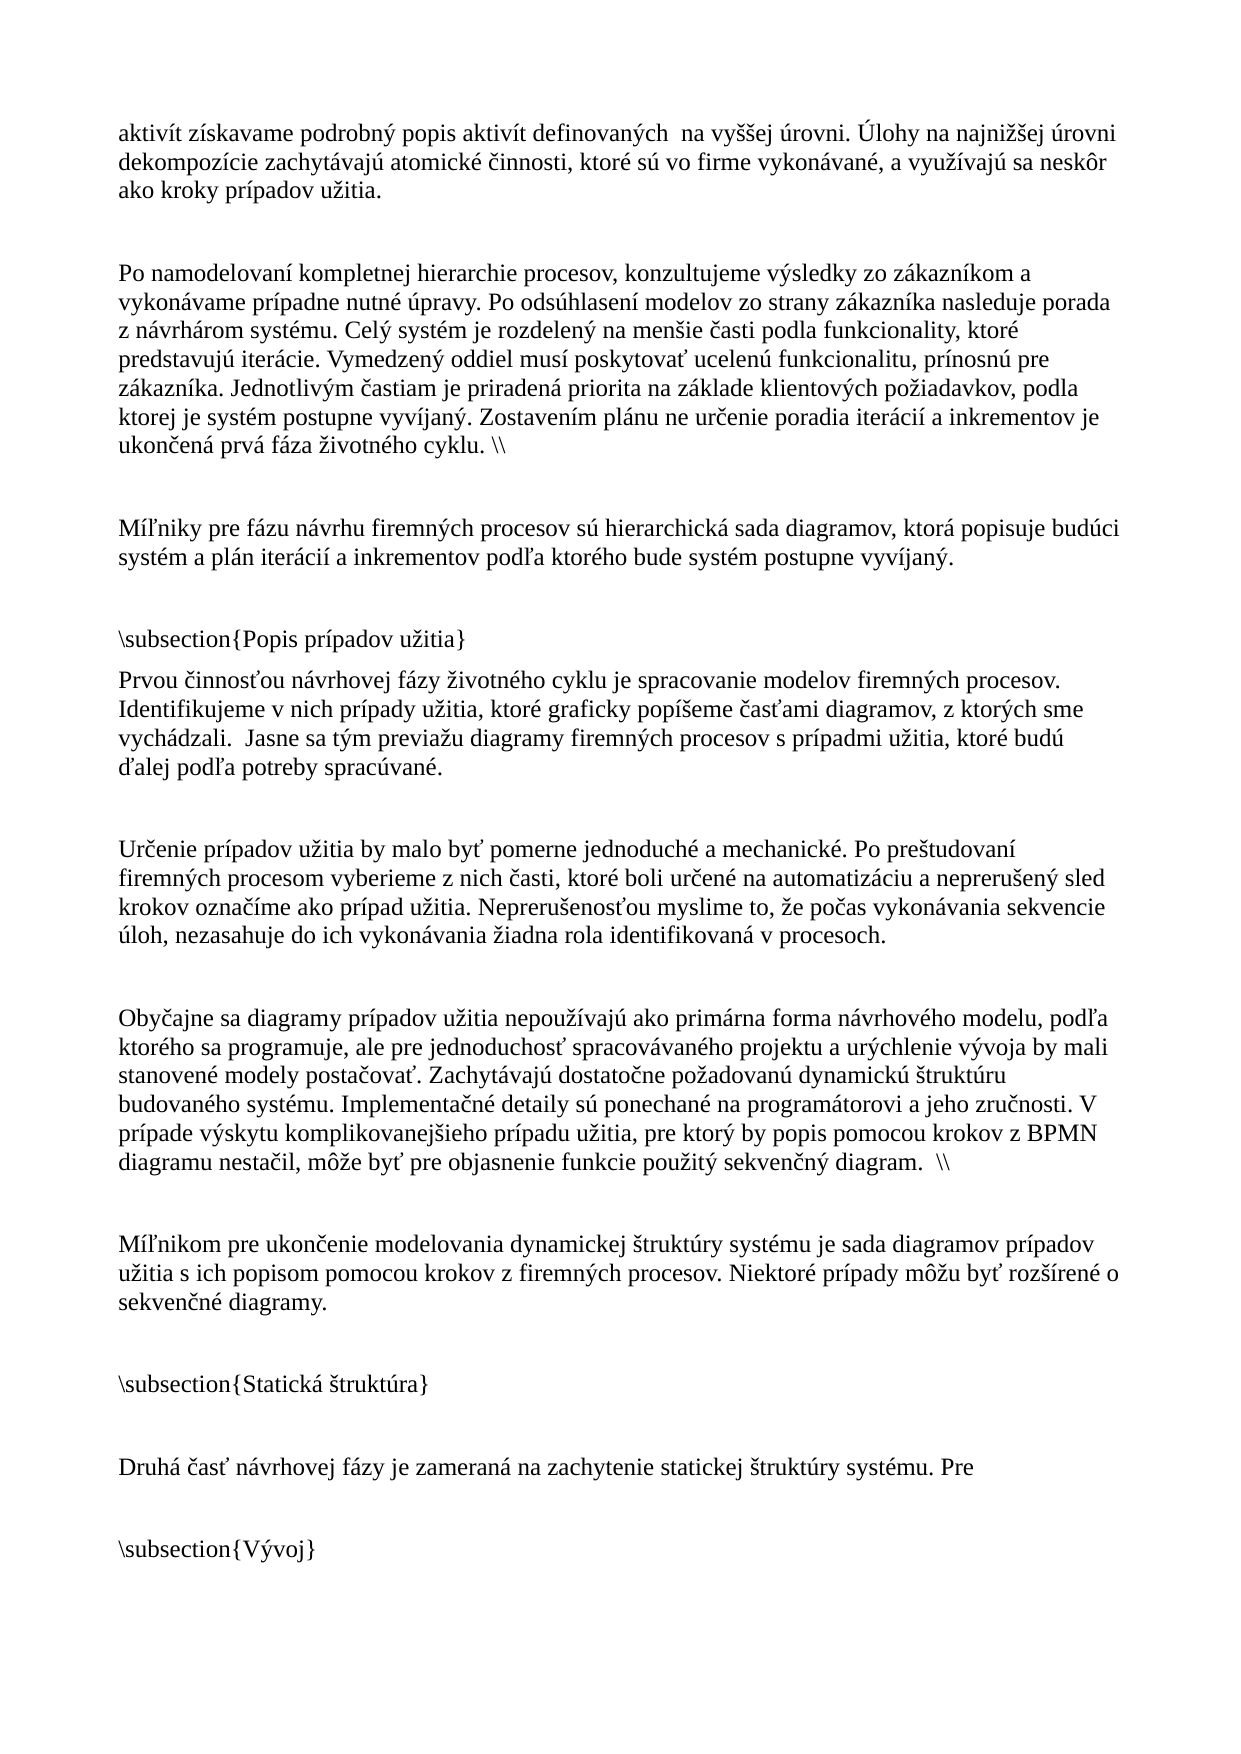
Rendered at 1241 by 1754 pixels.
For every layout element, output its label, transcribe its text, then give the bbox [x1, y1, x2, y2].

text Prvou činnosťou návrhovej fázy životného cyklu je spracovanie modelov firemných procesov. Identifikujeme v nich prípady užitia, ktoré graficky popíšeme časťami diagramov, z ktorých sme vychádzali. Jasne sa tým previažu diagramy firemných procesov s prípadmi užitia, ktoré budú ďalej podľa potreby spracúvané. [118, 666, 1122, 781]
text aktivít získavame podrobný popis aktivít definovaných na vyššej úrovni. Úlohy na najnižšej úrovni dekompozície zachytávajú atomické činnosti, ktoré sú vo firme vykonávané, a využívajú sa neskôr ako kroky prípadov užitia. [118, 118, 1122, 204]
text Druhá časť návrhovej fázy je zameraná na zachytenie statickej štruktúry systému. Pre [118, 1452, 1122, 1481]
text Míľniky pre fázu návrhu firemných procesov sú hierarchická sada diagramov, ktorá popisuje budúci systém a plán iterácií a inkrementov podľa ktorého bude systém postupne vyvíjaný. [118, 513, 1122, 571]
text Určenie prípadov užitia by malo byť pomerne jednoduché a mechanické. Po preštudovaní firemných procesom vyberieme z nich časti, ktoré boli určené na automatizáciu a neprerušený sled krokov označíme ako prípad užitia. Neprerušenosťou myslime to, že počas vykonávania sekvencie úloh, nezasahuje do ich vykonávania žiadna rola identifikovaná v procesoch. [118, 834, 1122, 949]
text Po namodelovaní kompletnej hierarchie procesov, konzultujeme výsledky zo zákazníkom a vykonávame prípadne nutné úpravy. Po odsúhlasení modelov zo strany zákazníka nasleduje porada z návrhárom systému. Celý systém je rozdelený na menšie časti podla funkcionality, ktoré predstavujú iterácie. Vymedzený oddiel musí poskytovať ucelenú funkcionalitu, prínosnú pre zákazníka. Jednotlivým častiam je priradená priorita na základe klientových požiadavkov, podla ktorej je systém postupne vyvíjaný. Zostavením plánu ne určenie poradia iterácií a inkrementov je ukončená prvá fáza životného cyklu. \\ [118, 258, 1122, 459]
text \subsection{Statická štruktúra} [118, 1369, 1122, 1398]
text Míľnikom pre ukončenie modelovania dynamickej štruktúry systému je sada diagramov prípadov užitia s ich popisom pomocou krokov z firemných procesov. Niektoré prípady môžu byť rozšírené o sekvenčné diagramy. [118, 1229, 1122, 1316]
text \subsection{Vývoj} [118, 1534, 1122, 1563]
text Obyčajne sa diagramy prípadov užitia nepoužívajú ako primárna forma návrhového modelu, podľa ktorého sa programuje, ale pre jednoduchosť spracovávaného projektu a urýchlenie vývoja by mali stanovené modely postačovať. Zachytávajú dostatočne požadovanú dynamickú štruktúru budovaného systému. Implementačné detaily sú ponechané na programátorovi a jeho zručnosti. V prípade výskytu komplikovanejšieho prípadu užitia, pre ktorý by popis pomocou krokov z BPMN diagramu nestačil, môže byť pre objasnenie funkcie použitý sekvenčný diagram. \\ [118, 1003, 1122, 1176]
text \subsection{Popis prípadov užitia} [118, 624, 1122, 653]
